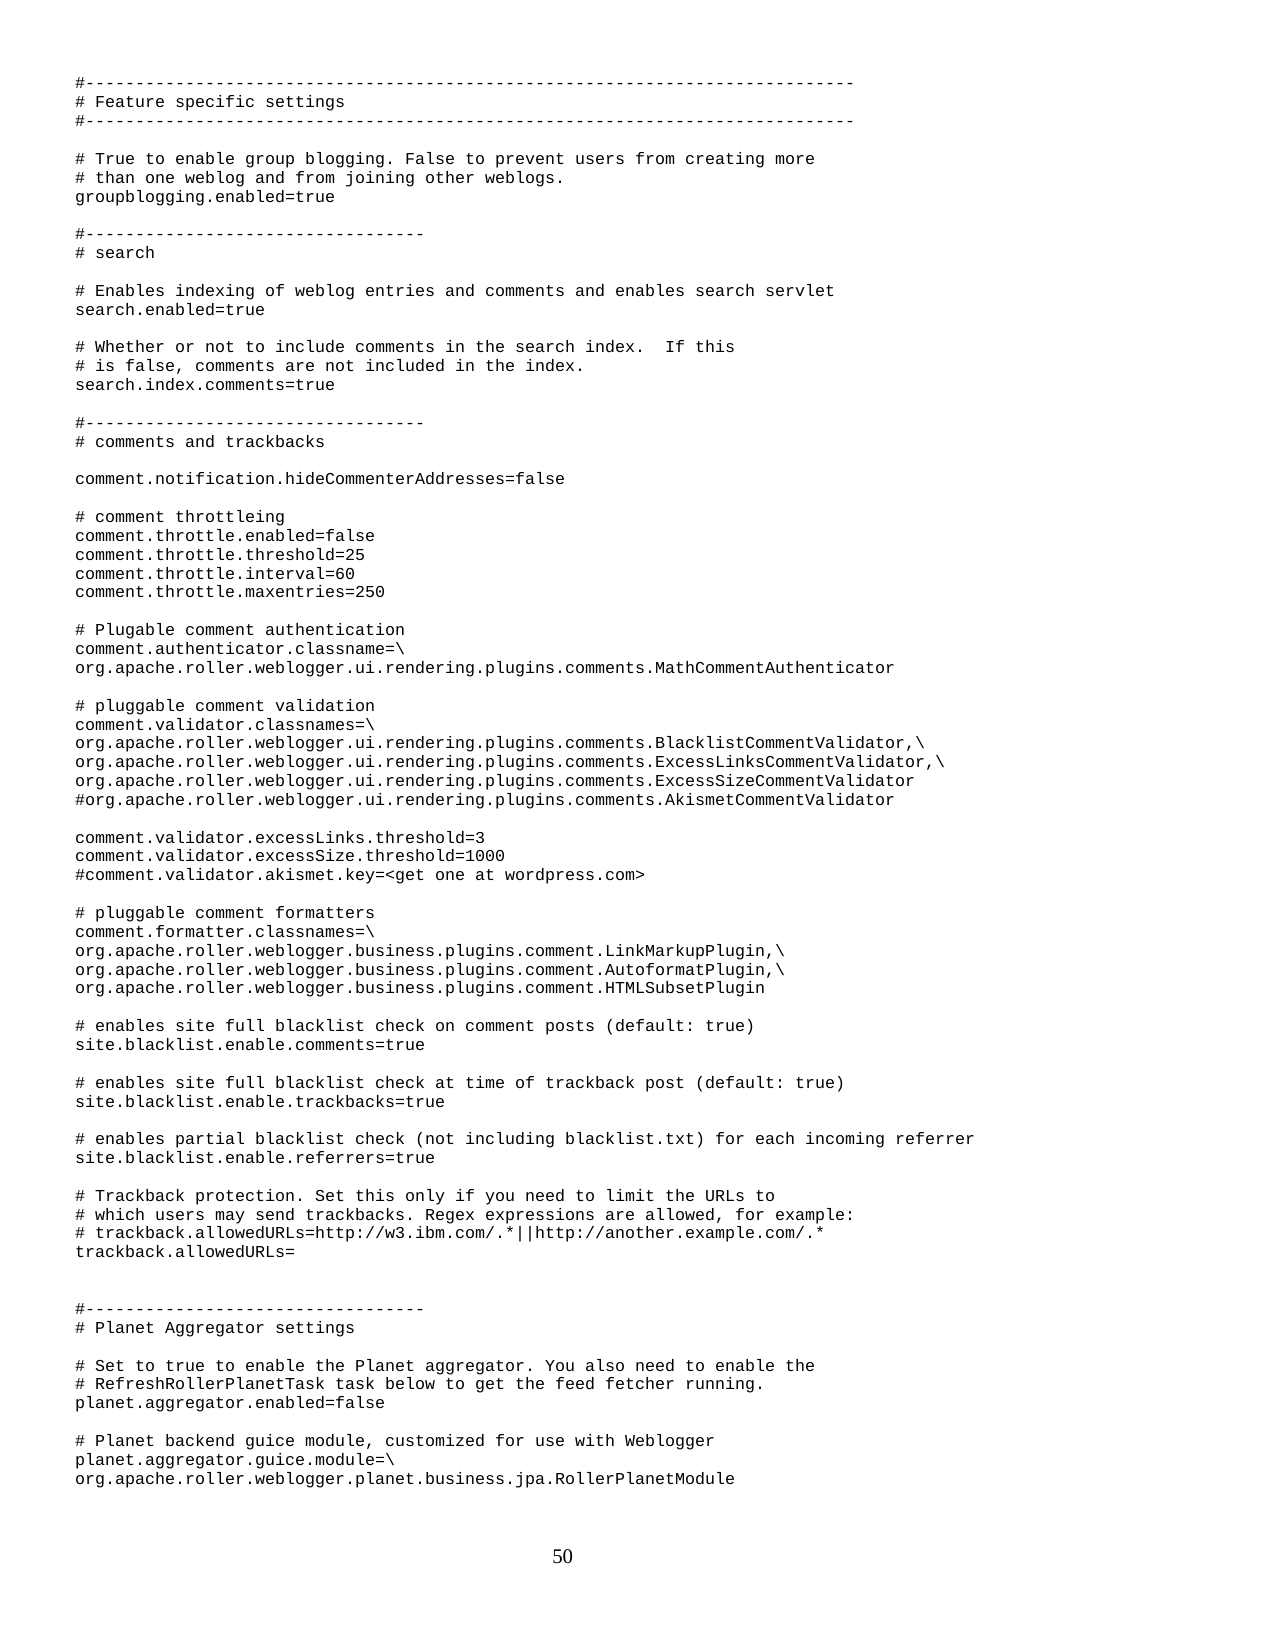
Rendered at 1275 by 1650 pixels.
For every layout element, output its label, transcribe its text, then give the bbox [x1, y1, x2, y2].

text comment.throttle.interval=60 [75, 565, 1200, 584]
text # Enables indexing of weblog entries and comments and enables search servlet [75, 282, 1200, 301]
text org.apache.roller.weblogger.ui.rendering.plugins.comments.MathCommentAuthenticator [75, 659, 1200, 678]
text site.blacklist.enable.trackbacks=true [75, 1093, 1200, 1112]
text # pluggable comment validation [75, 697, 1200, 716]
text org.apache.roller.weblogger.ui.rendering.plugins.comments.BlacklistCommentValidator,\ [75, 735, 1200, 754]
text comment.validator.classnames=\ [75, 716, 1200, 735]
text # than one weblog and from joining other weblogs. [75, 169, 1200, 188]
text trackback.allowedURLs= [75, 1244, 1200, 1263]
text # RefreshRollerPlanetTask task below to get the feed fetcher running. [75, 1376, 1200, 1395]
text #----------------------------------------------------------------------------- [75, 75, 1200, 94]
text # enables partial blacklist check (not including blacklist.txt) for each incoming referrer [75, 1131, 1200, 1150]
text # True to enable group blogging. False to prevent users from creating more [75, 150, 1200, 169]
text #---------------------------------- [75, 1301, 1200, 1319]
text search.enabled=true [75, 301, 1200, 320]
text org.apache.roller.weblogger.business.plugins.comment.AutoformatPlugin,\ [75, 961, 1200, 980]
text # search [75, 245, 1200, 263]
text # Planet backend guice module, customized for use with Weblogger [75, 1432, 1200, 1451]
text # Plugable comment authentication [75, 622, 1200, 641]
text # is false, comments are not included in the index. [75, 358, 1200, 377]
text site.blacklist.enable.comments=true [75, 1037, 1200, 1055]
text # which users may send trackbacks. Regex expressions are allowed, for example: [75, 1206, 1200, 1225]
text # enables site full blacklist check at time of trackback post (default: true) [75, 1074, 1200, 1093]
text #---------------------------------- [75, 414, 1200, 433]
text org.apache.roller.weblogger.business.plugins.comment.LinkMarkupPlugin,\ [75, 942, 1200, 961]
text #---------------------------------- [75, 226, 1200, 245]
text # Feature specific settings [75, 94, 1200, 113]
text org.apache.roller.weblogger.ui.rendering.plugins.comments.ExcessSizeCommentValidator [75, 773, 1200, 791]
text planet.aggregator.guice.module=\ [75, 1451, 1200, 1470]
text # enables site full blacklist check on comment posts (default: true) [75, 1018, 1200, 1037]
text #----------------------------------------------------------------------------- [75, 113, 1200, 132]
text # Set to true to enable the Planet aggregator. You also need to enable the [75, 1357, 1200, 1376]
text comment.validator.excessSize.threshold=1000 [75, 848, 1200, 867]
text groupblogging.enabled=true [75, 188, 1200, 207]
text #comment.validator.akismet.key=<get one at wordpress.com> [75, 867, 1200, 886]
text # pluggable comment formatters [75, 904, 1200, 923]
text comment.throttle.maxentries=250 [75, 584, 1200, 603]
text #org.apache.roller.weblogger.ui.rendering.plugins.comments.AkismetCommentValidator [75, 791, 1200, 810]
text comment.authenticator.classname=\ [75, 641, 1200, 659]
text comment.notification.hideCommenterAddresses=false [75, 471, 1200, 490]
text org.apache.roller.weblogger.business.plugins.comment.HTMLSubsetPlugin [75, 980, 1200, 999]
text # trackback.allowedURLs=http://w3.ibm.com/.*||http://another.example.com/.* [75, 1225, 1200, 1244]
text comment.formatter.classnames=\ [75, 923, 1200, 942]
text comment.throttle.threshold=25 [75, 546, 1200, 565]
text # comments and trackbacks [75, 433, 1200, 452]
text org.apache.roller.weblogger.planet.business.jpa.RollerPlanetModule [75, 1470, 1200, 1489]
text # Whether or not to include comments in the search index. If this [75, 339, 1200, 358]
text # Planet Aggregator settings [75, 1319, 1200, 1338]
text # Trackback protection. Set this only if you need to limit the URLs to [75, 1187, 1200, 1206]
text site.blacklist.enable.referrers=true [75, 1150, 1200, 1168]
text planet.aggregator.enabled=false [75, 1395, 1200, 1414]
text search.index.comments=true [75, 377, 1200, 396]
text org.apache.roller.weblogger.ui.rendering.plugins.comments.ExcessLinksCommentValidator,\ [75, 754, 1200, 773]
text # comment throttleing [75, 509, 1200, 527]
text comment.validator.excessLinks.threshold=3 [75, 829, 1200, 848]
text comment.throttle.enabled=false [75, 527, 1200, 546]
